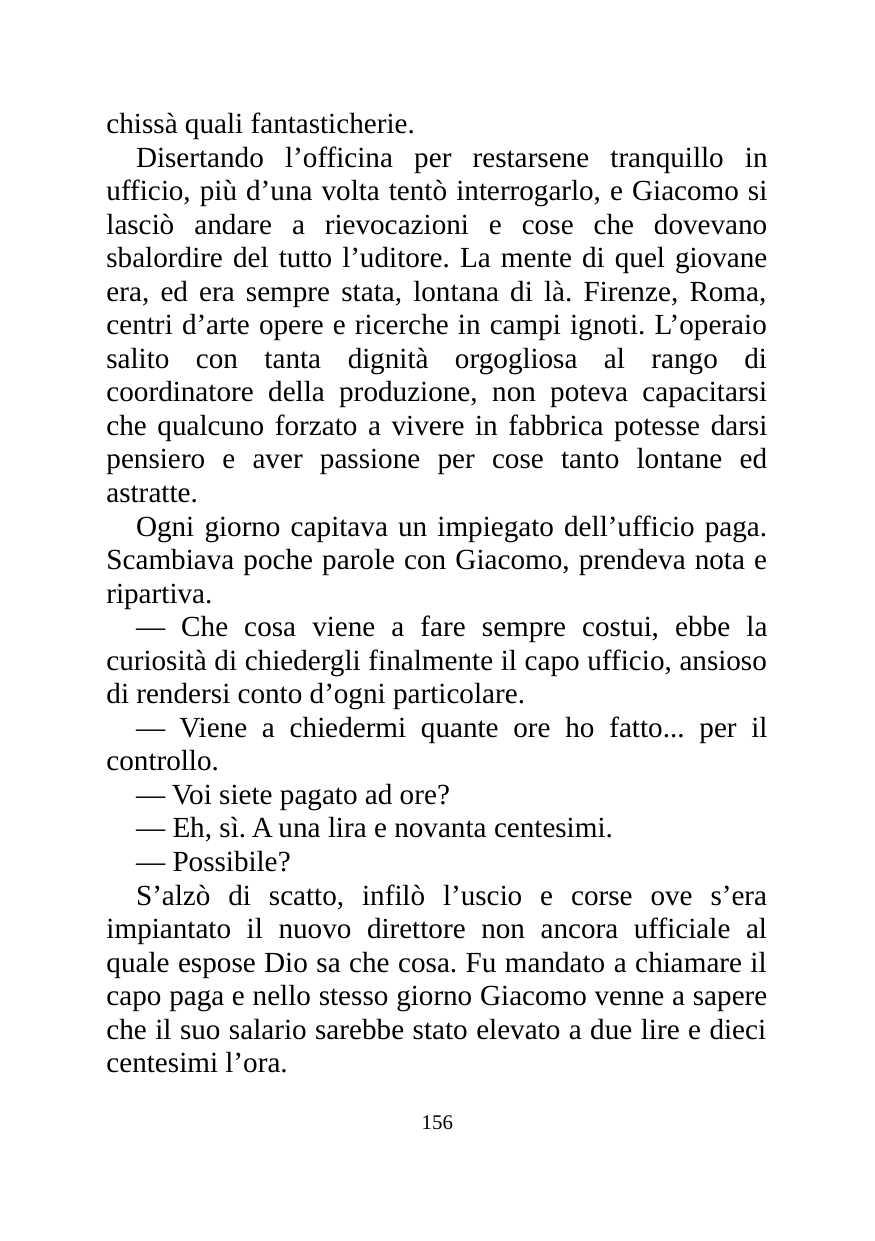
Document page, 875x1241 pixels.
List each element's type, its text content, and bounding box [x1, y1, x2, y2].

text — Possibile? [106, 844, 768, 878]
text — Che cosa viene a fare sempre costui, ebbe la curiosità di chiedergli finalmente il capo ufficio, ansioso di rendersi conto d’ogni particolare. [106, 609, 768, 710]
text Ogni giorno capitava un impiegato dell’ufficio paga. Scambiava poche parole con Giacomo, prendeva nota e ripartiva. [106, 509, 768, 609]
text — Eh, sì. A una lira e novanta centesimi. [106, 811, 768, 844]
text Disertando l’officina per restarsene tranquillo in ufficio, più d’una volta tentò interrogarlo, e Giacomo si lasciò andare a rievocazioni e cose che dovevano sbalordire del tutto l’uditore. La mente di quel giovane era, ed era sempre stata, lontana di là. Firenze, Roma, centri d’arte opere e ricerche in campi ignoti. L’operaio salito con tanta dignità orgogliosa al rango di coordinatore della produzione, non poteva capacitarsi che qualcuno forzato a vivere in fabbrica potesse darsi pensiero e aver passione per cose tanto lontane ed astratte. [106, 140, 768, 509]
text — Viene a chiedermi quante ore ho fatto... per il controllo. [106, 710, 768, 777]
text S’alzò di scatto, infilò l’uscio e corse ove s’era impiantato il nuovo direttore non ancora ufficiale al quale espose Dio sa che cosa. Fu mandato a chiamare il capo paga e nello stesso giorno Giacomo venne a sapere che il suo salario sarebbe stato elevato a due lire e dieci centesimi l’ora. [106, 878, 768, 1079]
text — Voi siete pagato ad ore? [106, 777, 768, 811]
text chissà quali fantasticherie. [106, 106, 768, 140]
